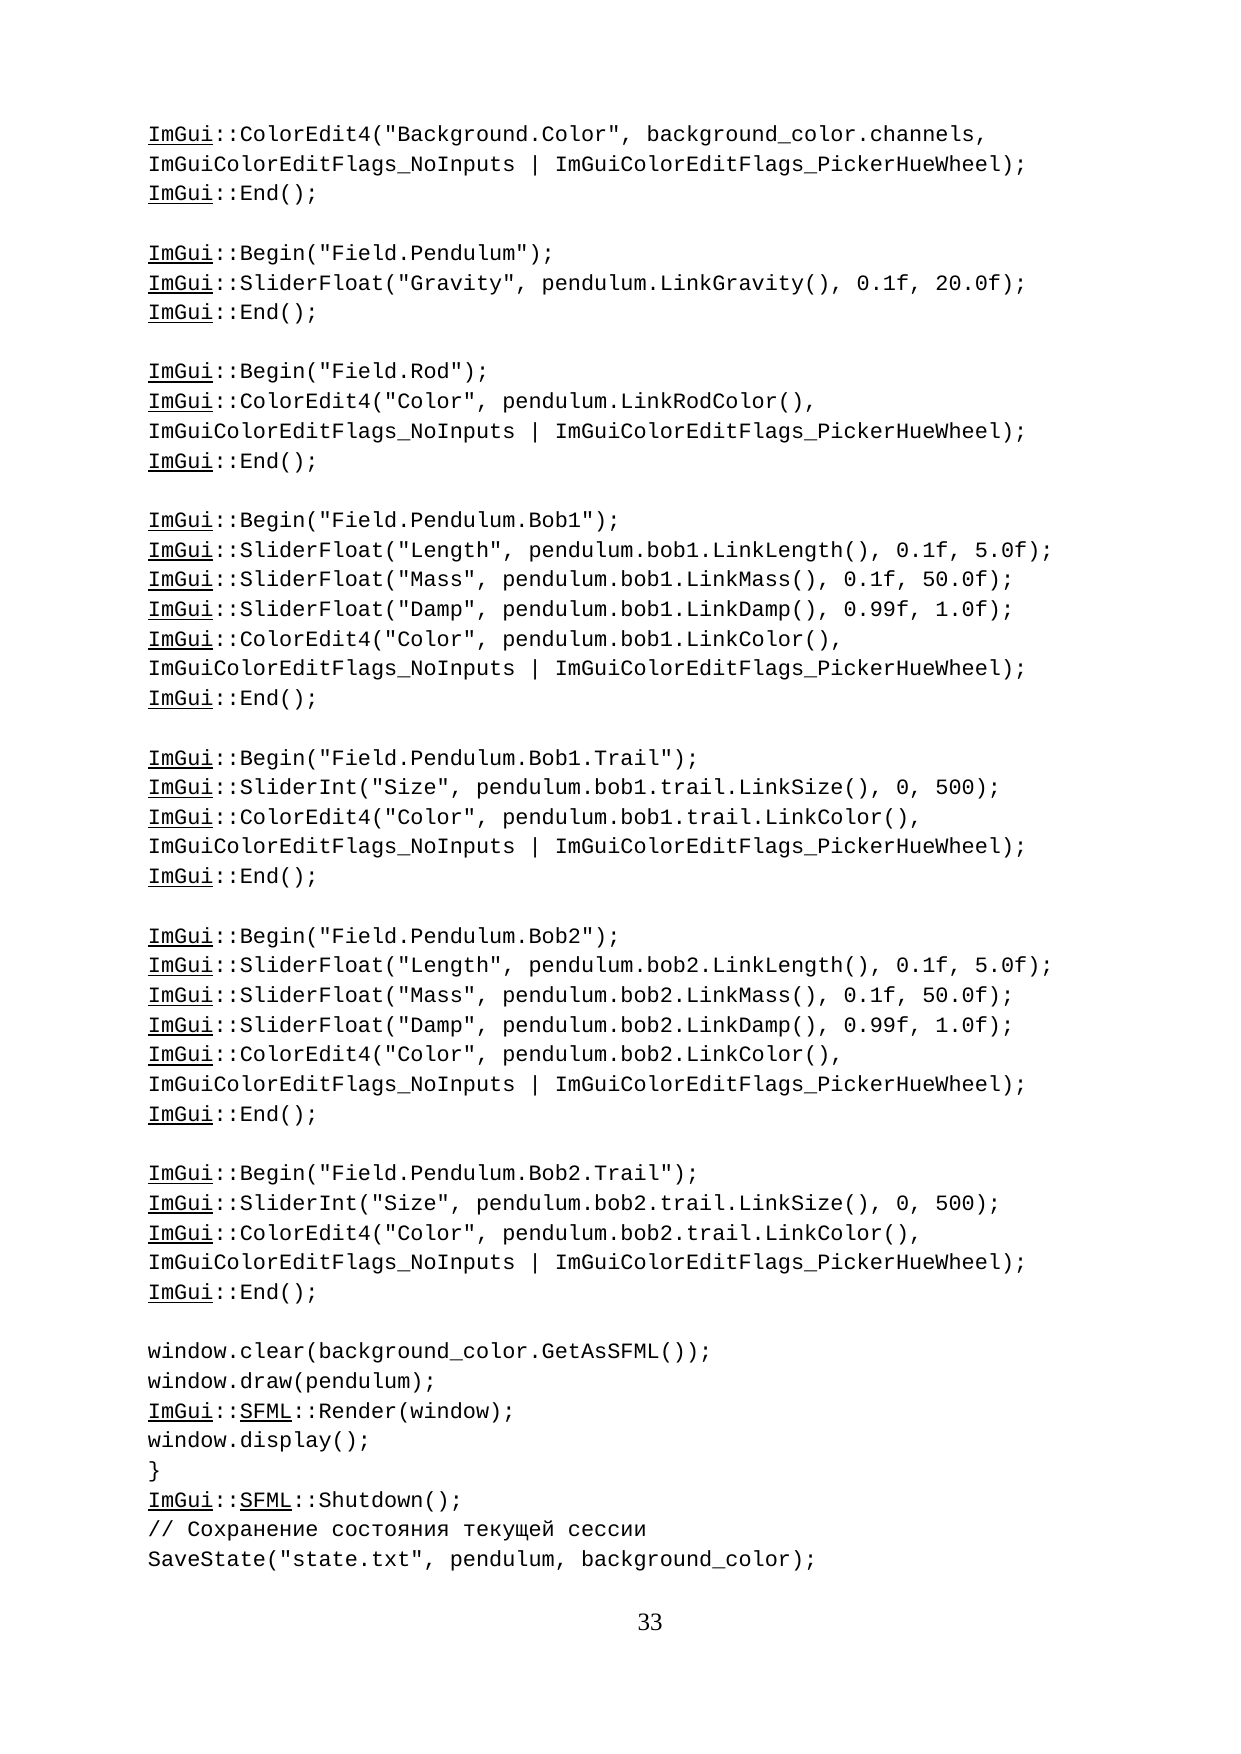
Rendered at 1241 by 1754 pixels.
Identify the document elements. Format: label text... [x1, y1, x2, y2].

text ImGui::SliderFloat("Mass", pendulum.bob1.LinkMass(), 0.1f, 50.0f); [148, 564, 1152, 593]
text ImGui::End(); [148, 445, 1152, 474]
text SaveState("state.txt", pendulum, background_color); [148, 1543, 1152, 1573]
text ImGui::SliderFloat("Length", pendulum.bob2.LinkLength(), 0.1f, 5.0f); [148, 949, 1152, 979]
text ImGuiColorEditFlags_NoInputs | ImGuiColorEditFlags_PickerHueWheel); [148, 415, 1152, 445]
text ImGui::End(); [148, 861, 1152, 890]
text ImGui::SFML::Shutdown(); [148, 1484, 1152, 1514]
text ImGui::SliderFloat("Damp", pendulum.bob2.LinkDamp(), 0.99f, 1.0f); [148, 1009, 1152, 1039]
text ImGuiColorEditFlags_NoInputs | ImGuiColorEditFlags_PickerHueWheel); [148, 1246, 1152, 1276]
text ImGui::SliderFloat("Gravity", pendulum.LinkGravity(), 0.1f, 20.0f); [148, 267, 1152, 296]
text ImGui::ColorEdit4("Color", pendulum.bob2.trail.LinkColor(), [148, 1217, 1152, 1246]
text ImGui::Begin("Field.Pendulum.Bob1.Trail"); [148, 742, 1152, 771]
text ImGui::End(); [148, 296, 1152, 326]
text ImGui::End(); [148, 1276, 1152, 1306]
text ImGui::SFML::Render(window); [148, 1395, 1152, 1424]
text ImGui::SliderFloat("Damp", pendulum.bob1.LinkDamp(), 0.99f, 1.0f); [148, 593, 1152, 623]
text } [148, 1454, 1152, 1484]
text ImGui::Begin("Field.Pendulum.Bob2.Trail"); [148, 1157, 1152, 1187]
text ImGui::ColorEdit4("Background.Color", background_color.channels, [148, 118, 1152, 148]
text ImGuiColorEditFlags_NoInputs | ImGuiColorEditFlags_PickerHueWheel); [148, 653, 1152, 682]
text ImGui::ColorEdit4("Color", pendulum.bob1.LinkColor(), [148, 623, 1152, 653]
text ImGui::End(); [148, 682, 1152, 712]
text window.display(); [148, 1424, 1152, 1454]
text ImGui::End(); [148, 1098, 1152, 1128]
text ImGui::ColorEdit4("Color", pendulum.LinkRodColor(), [148, 386, 1152, 415]
text ImGui::SliderInt("Size", pendulum.bob1.trail.LinkSize(), 0, 500); [148, 771, 1152, 801]
text ImGui::Begin("Field.Pendulum"); [148, 237, 1152, 267]
text ImGui::ColorEdit4("Color", pendulum.bob2.LinkColor(), [148, 1039, 1152, 1068]
text ImGui::Begin("Field.Rod"); [148, 356, 1152, 386]
text ImGui::End(); [148, 178, 1152, 207]
text ImGui::SliderInt("Size", pendulum.bob2.trail.LinkSize(), 0, 500); [148, 1187, 1152, 1217]
text ImGui::Begin("Field.Pendulum.Bob1"); [148, 504, 1152, 534]
text // Сохранение состояния текущей сессии [148, 1514, 1152, 1543]
text ImGuiColorEditFlags_NoInputs | ImGuiColorEditFlags_PickerHueWheel); [148, 831, 1152, 861]
text ImGui::SliderFloat("Length", pendulum.bob1.LinkLength(), 0.1f, 5.0f); [148, 534, 1152, 564]
text ImGuiColorEditFlags_NoInputs | ImGuiColorEditFlags_PickerHueWheel); [148, 148, 1152, 178]
text ImGuiColorEditFlags_NoInputs | ImGuiColorEditFlags_PickerHueWheel); [148, 1068, 1152, 1098]
text ImGui::ColorEdit4("Color", pendulum.bob1.trail.LinkColor(), [148, 801, 1152, 831]
text ImGui::Begin("Field.Pendulum.Bob2"); [148, 920, 1152, 949]
text ImGui::SliderFloat("Mass", pendulum.bob2.LinkMass(), 0.1f, 50.0f); [148, 979, 1152, 1009]
text window.draw(pendulum); [148, 1365, 1152, 1395]
text window.clear(background_color.GetAsSFML()); [148, 1336, 1152, 1365]
